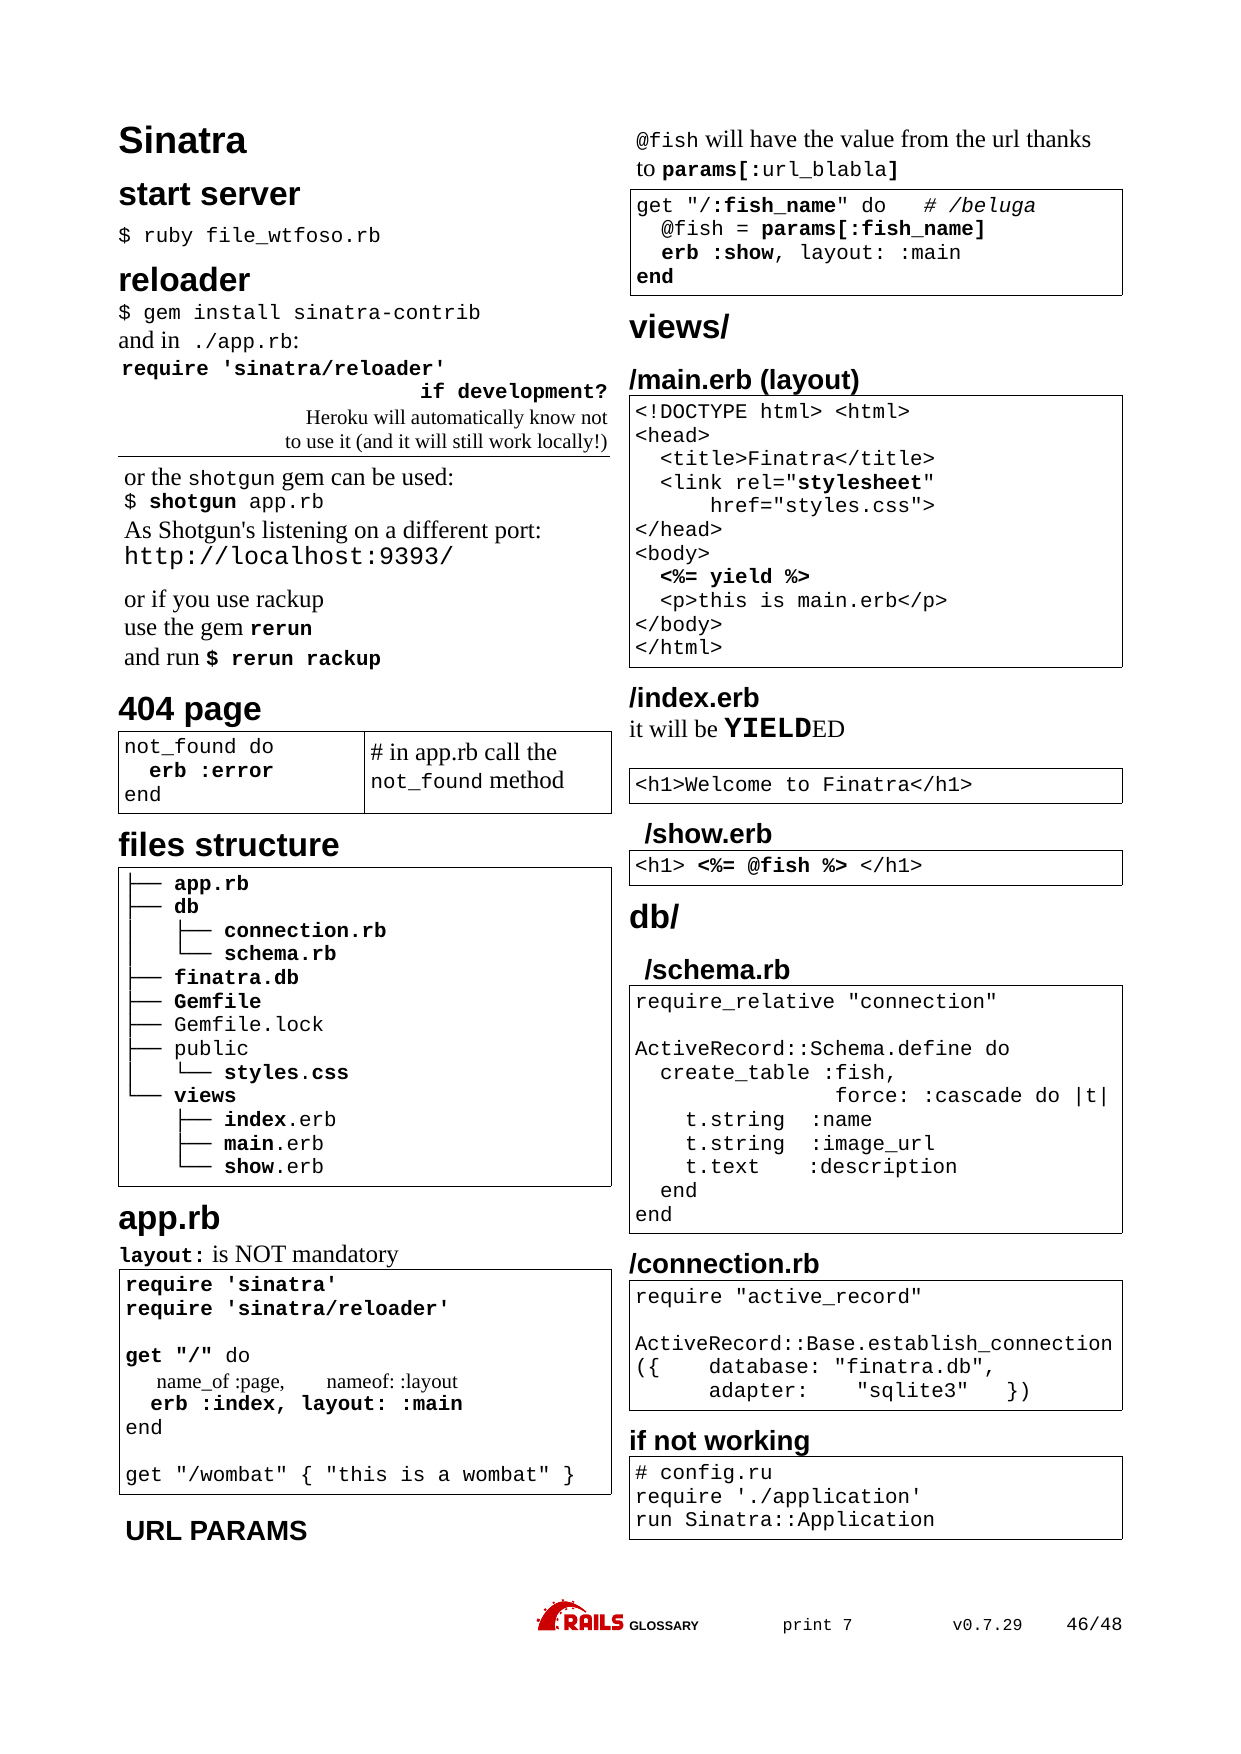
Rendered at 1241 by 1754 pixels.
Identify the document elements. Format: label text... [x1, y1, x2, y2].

table_header require "active_record" ActiveRecord::Base.establish_connection({ database: "finatra.db", adapter: "sqlite3" }) [630, 1281, 1122, 1409]
subtitle app.rb [118, 1197, 611, 1236]
table_header <!DOCTYPE html> <html> <head> <title>Finatra</title> <link rel="stylesheet" href="styles.css"> </head> <body> <%= yield %> <p>this is main.erb</p> </body> </html> [630, 396, 1122, 667]
subtitle /index.erb [629, 682, 1122, 713]
subtitle /main.erb (layout) [629, 363, 1122, 395]
table_header # config.ru require './application' run Sinatra::Application [630, 1457, 1122, 1539]
table_header require 'sinatra' require 'sinatra/reloader' get "/" do name_of :page, nameof: :layout erb :index, layout: :main end get "/wombat" { "this is a wombat" } [120, 1270, 611, 1493]
subtitle if not working [629, 1424, 1122, 1456]
subtitle reloader [118, 260, 611, 299]
text $ ruby file_wtfoso.rb [118, 225, 611, 248]
table_cell or if you use rackup use the gem rerun and run $ rerun rackup [118, 578, 610, 677]
table_header # in app.rb call the not_found method [365, 732, 611, 813]
text layout: is NOT mandatory [118, 1239, 611, 1269]
subtitle start server [118, 173, 611, 212]
table_header ├── app.rb ├── db │ ├── connection.rb │ └── schema.rb ├── finatra.db ├── Gemfile ├── Gemfile.lock ├── public │ └── styles.css └── views ├── index.erb ├── main.erb └── show.erb [119, 868, 611, 1186]
subtitle 404 page [118, 689, 611, 728]
text and in ./app.rb: [118, 325, 611, 355]
table_header <h1>Welcome to Finatra</h1> [630, 769, 1122, 803]
table_cell @fish will have the value from the url thanks to params[:url_blabla] [630, 118, 1122, 189]
text it will be YIELDED [629, 713, 1122, 747]
table_header require 'sinatra/reloader' if development? Heroku will automatically know not to use it (and it will still work locally!) [118, 355, 610, 456]
table_header <h1> <%= @fish %> </h1> [630, 851, 1122, 885]
subtitle views/ [629, 307, 1122, 346]
table_cell get "/:fish_name" do # /beluga @fish = params[:fish_name] erb :show, layout: :main end [631, 190, 1122, 295]
table_header require_relative "connection" ActiveRecord::Schema.define do create_table :fish, force: :cascade do |t| t.string :name t.string :image_url t.text :description end end [630, 986, 1122, 1233]
subtitle files structure [118, 825, 611, 864]
table_header not_found do erb :error end [119, 732, 364, 813]
text $ gem install sinatra-contrib [118, 302, 611, 325]
subtitle db/ [629, 897, 1122, 935]
subtitle /connection.rb [629, 1248, 1122, 1280]
table_cell URL PARAMS [120, 1495, 611, 1552]
subtitle /schema.rb [629, 953, 1122, 985]
subtitle Sinatra [118, 118, 611, 162]
table_cell or the shotgun gem can be used: $ shotgun app.rb As Shotgun's listening on a different port: http://localhost:9393/ [118, 457, 610, 578]
subtitle /show.erb [629, 818, 1122, 850]
